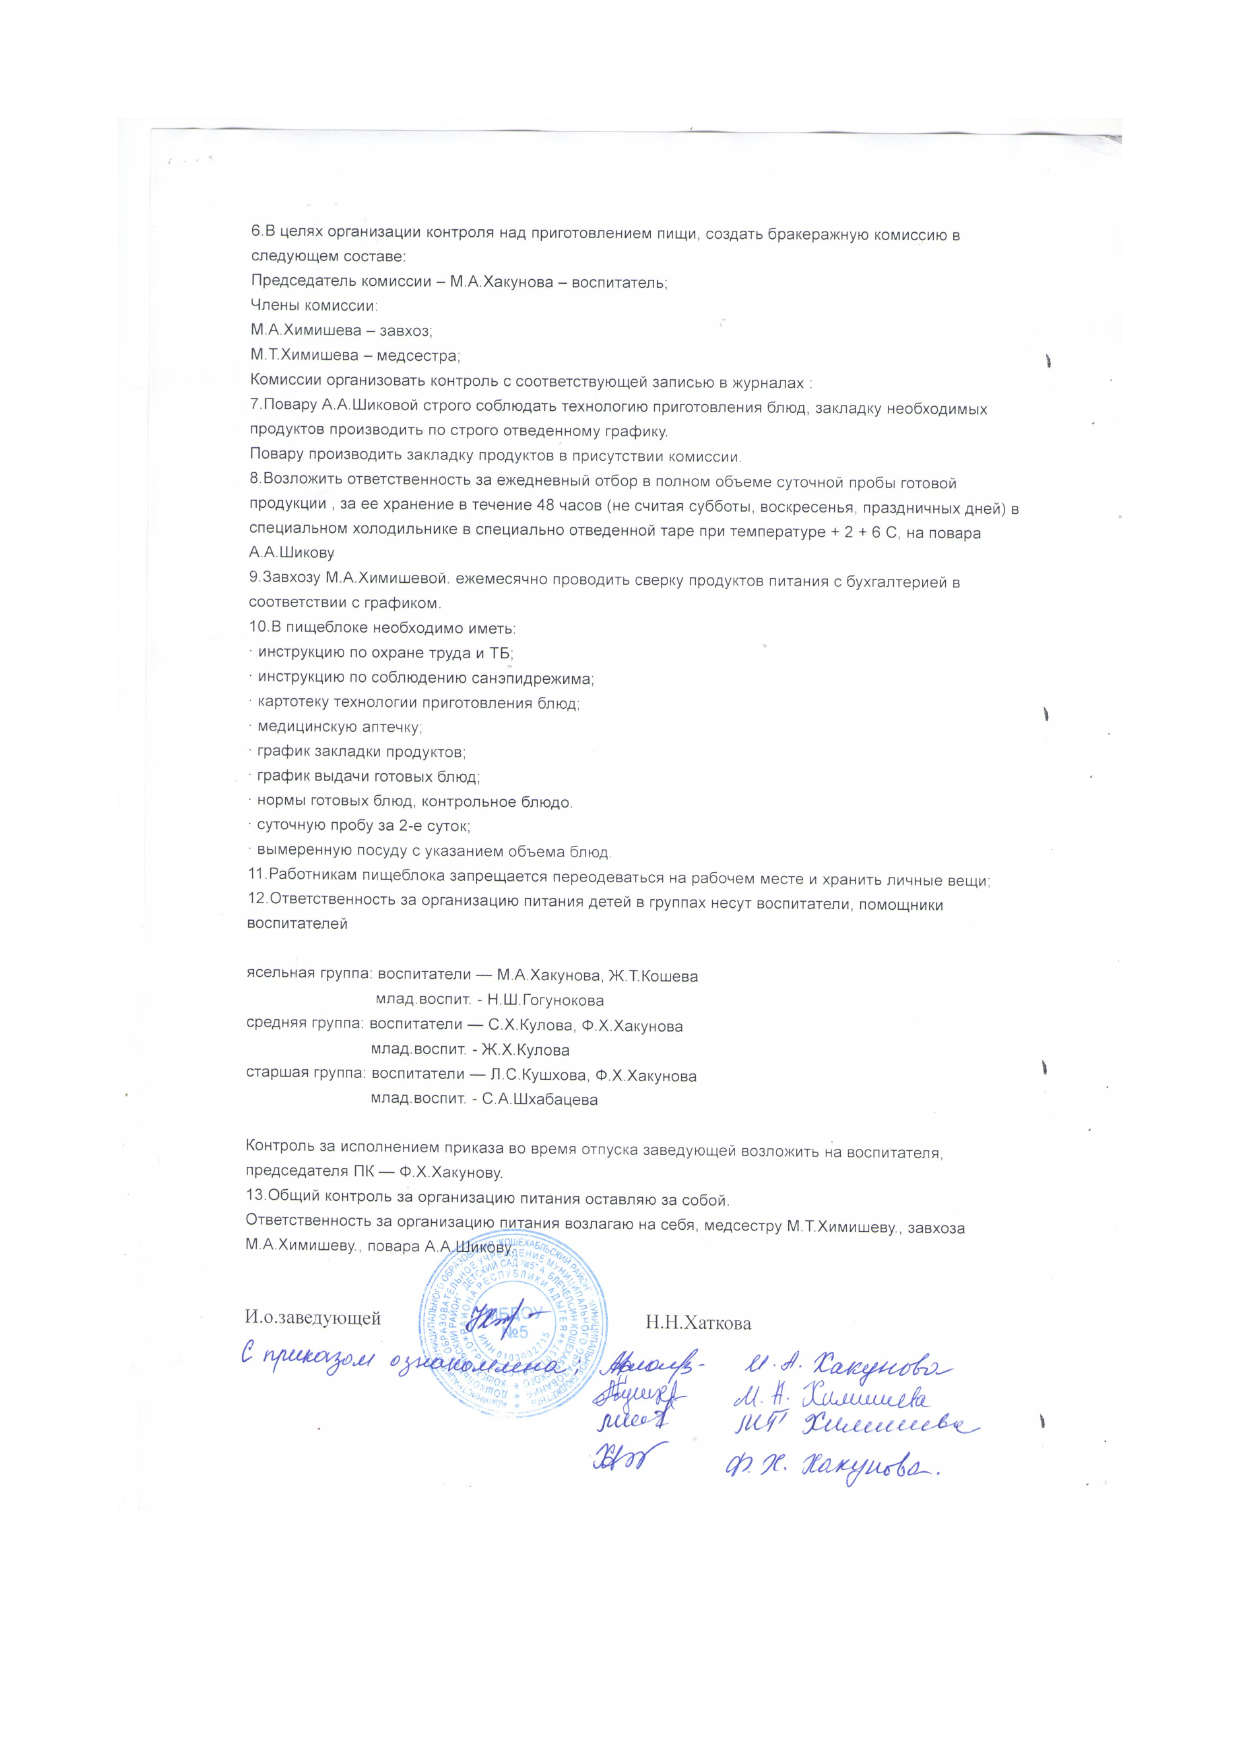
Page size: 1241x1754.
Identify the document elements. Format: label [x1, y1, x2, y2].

picture [118, 118, 1123, 1511]
